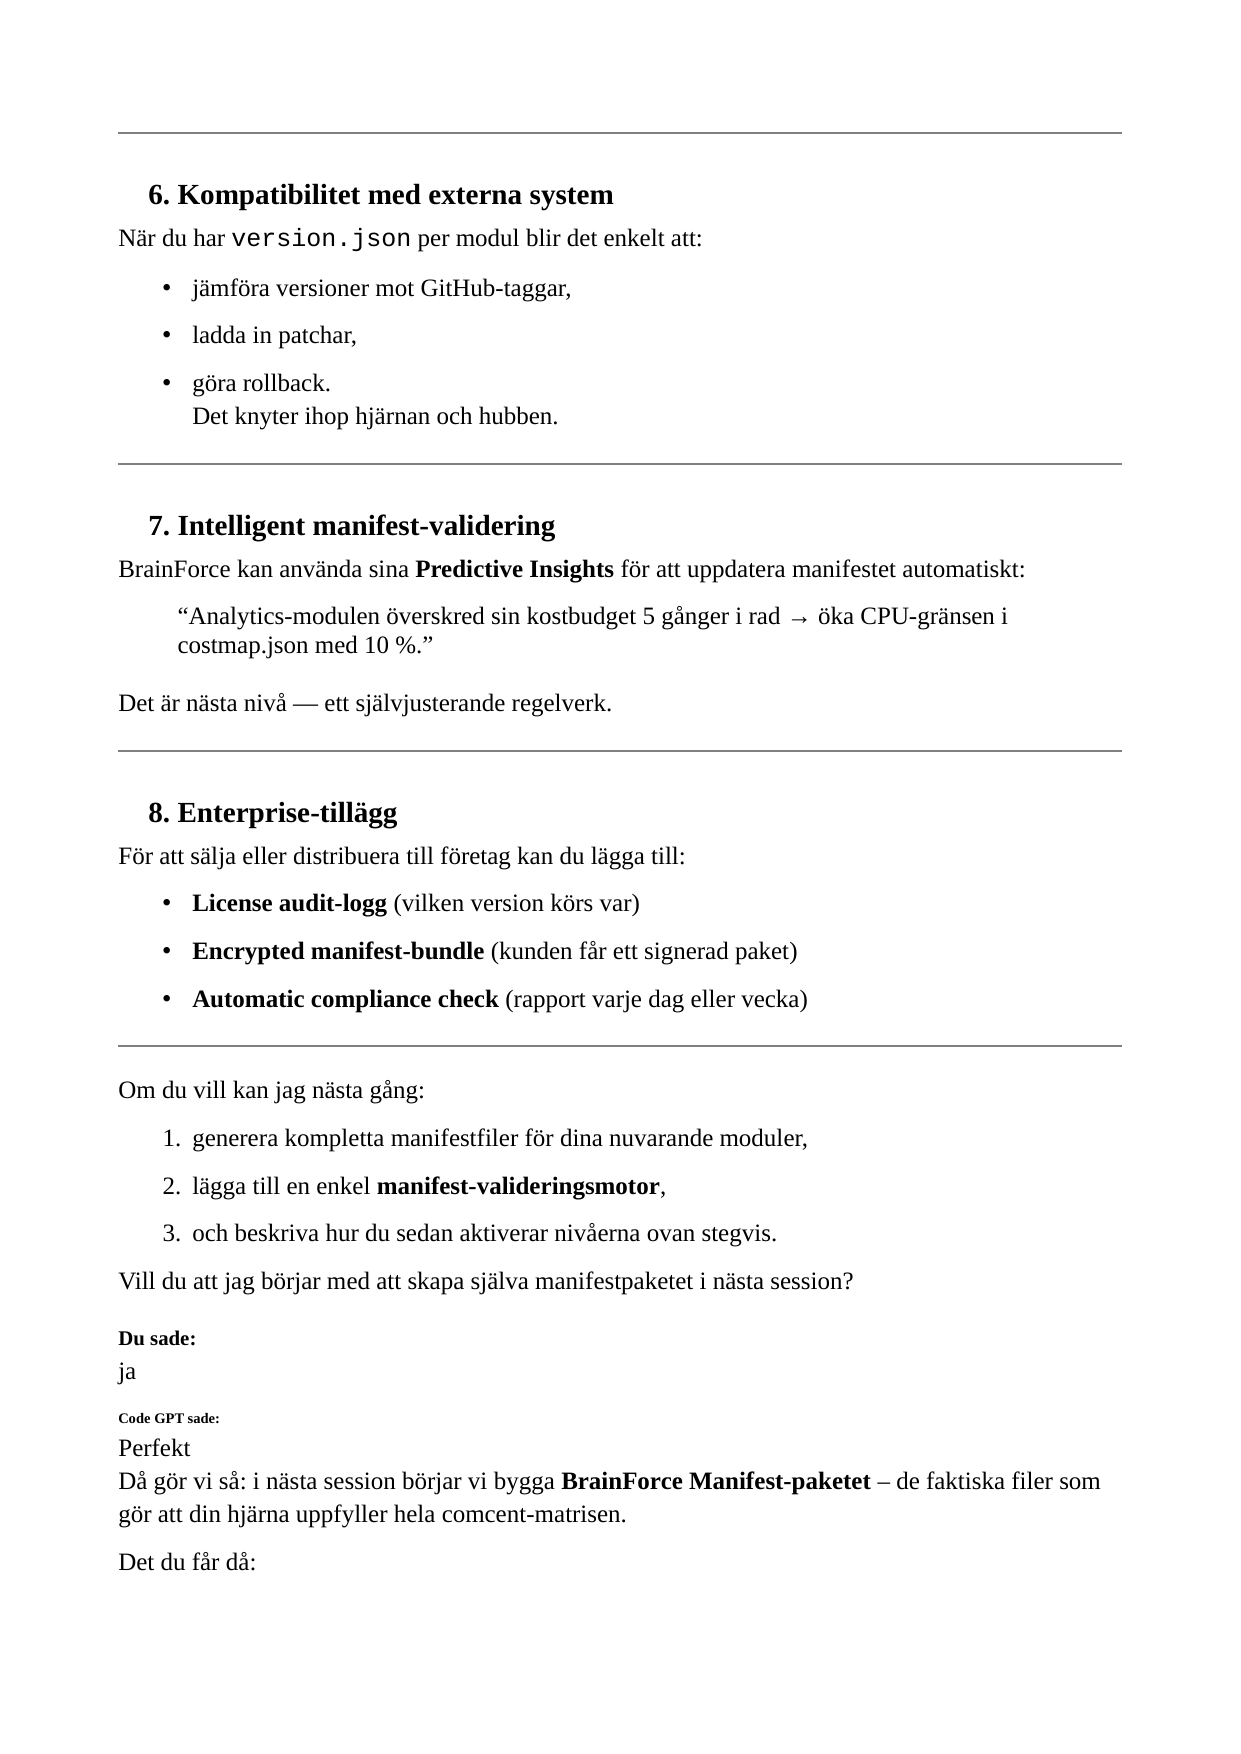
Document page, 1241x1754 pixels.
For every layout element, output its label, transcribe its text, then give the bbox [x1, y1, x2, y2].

subtitle 💼 8. Enterprise-tillägg [118, 795, 1122, 828]
text Vill du att jag börjar med att skapa själva manifestpaketet i nästa session? [118, 1266, 1122, 1295]
subtitle Du sade: [118, 1326, 1122, 1350]
text När du har version.json per modul blir det enkelt att: [118, 223, 1122, 254]
text “Analytics-modulen överskred sin kostbudget 5 gånger i rad → öka CPU-gränsen i costmap.json med 10 %.” [177, 601, 1063, 659]
subtitle 🧠 7. Intelligent manifest-validering [118, 508, 1122, 541]
text Perfekt 💽 Då gör vi så: i nästa session börjar vi bygga BrainForce Manifest-paketet – de faktiska filer som gör att din hjärna uppfyller hela comcent-matrisen. [118, 1433, 1122, 1528]
text Det är nästa nivå — ett självjusterande regelverk. [118, 688, 1122, 717]
list License audit-logg (vilken version körs var) [162, 888, 1122, 917]
text BrainForce kan använda sina Predictive Insights för att uppdatera manifestet automatiskt: [118, 554, 1122, 582]
list och beskriva hur du sedan aktiverar nivåerna ovan stegvis. [162, 1218, 1122, 1247]
list göra rollback. Det knyter ihop hjärnan och hubben. [162, 368, 1122, 430]
list generera kompletta manifestfiler för dina nuvarande moduler, [162, 1123, 1122, 1152]
list Encrypted manifest-bundle (kunden får ett signerad paket) [162, 936, 1122, 965]
subtitle Code GPT sade: [118, 1410, 1122, 1427]
text För att sälja eller distribuera till företag kan du lägga till: [118, 841, 1122, 869]
text ja [118, 1356, 1122, 1385]
subtitle 🧩 6. Kompatibilitet med externa system [118, 177, 1122, 211]
list ladda in patchar, [162, 321, 1122, 349]
text Om du vill kan jag nästa gång: [118, 1076, 1122, 1104]
list Automatic compliance check (rapport varje dag eller vecka) [162, 984, 1122, 1012]
list lägga till en enkel manifest-valideringsmotor, [162, 1171, 1122, 1199]
text Det du får då: [118, 1547, 1122, 1576]
list jämföra versioner mot GitHub-taggar, [162, 273, 1122, 302]
